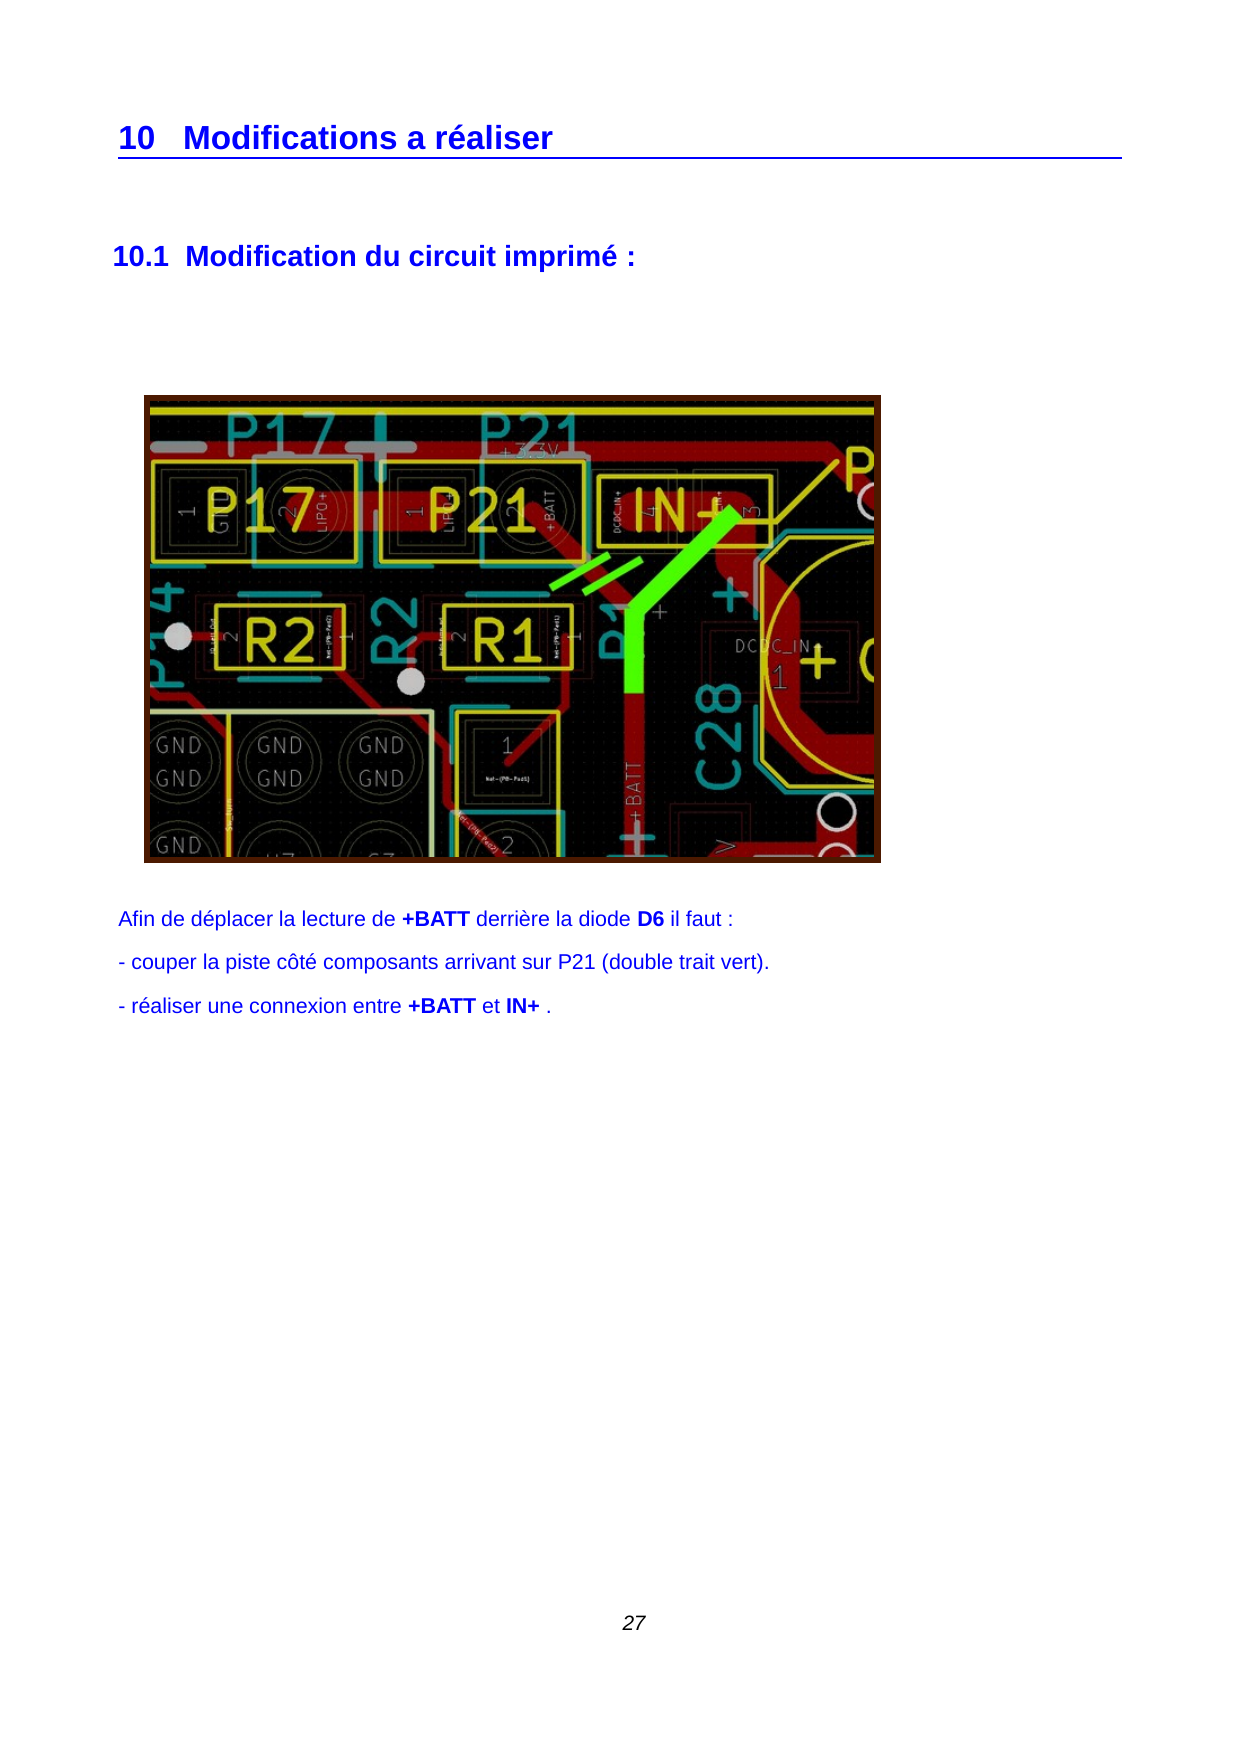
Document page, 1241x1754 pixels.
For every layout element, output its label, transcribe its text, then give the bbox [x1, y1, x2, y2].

text - réaliser une connexion entre +BATT et IN+ . [118, 993, 1122, 1017]
subtitle 10 Modifications a réaliser [118, 118, 1122, 157]
subtitle 10.1 Modification du circuit imprimé : [112, 239, 1122, 273]
text Afin de déplacer la lecture de +BATT derrière la diode D6 il faut : [118, 906, 1122, 931]
text - couper la piste côté composants arrivant sur P21 (double trait vert). [118, 949, 1122, 974]
picture [151, 401, 874, 857]
